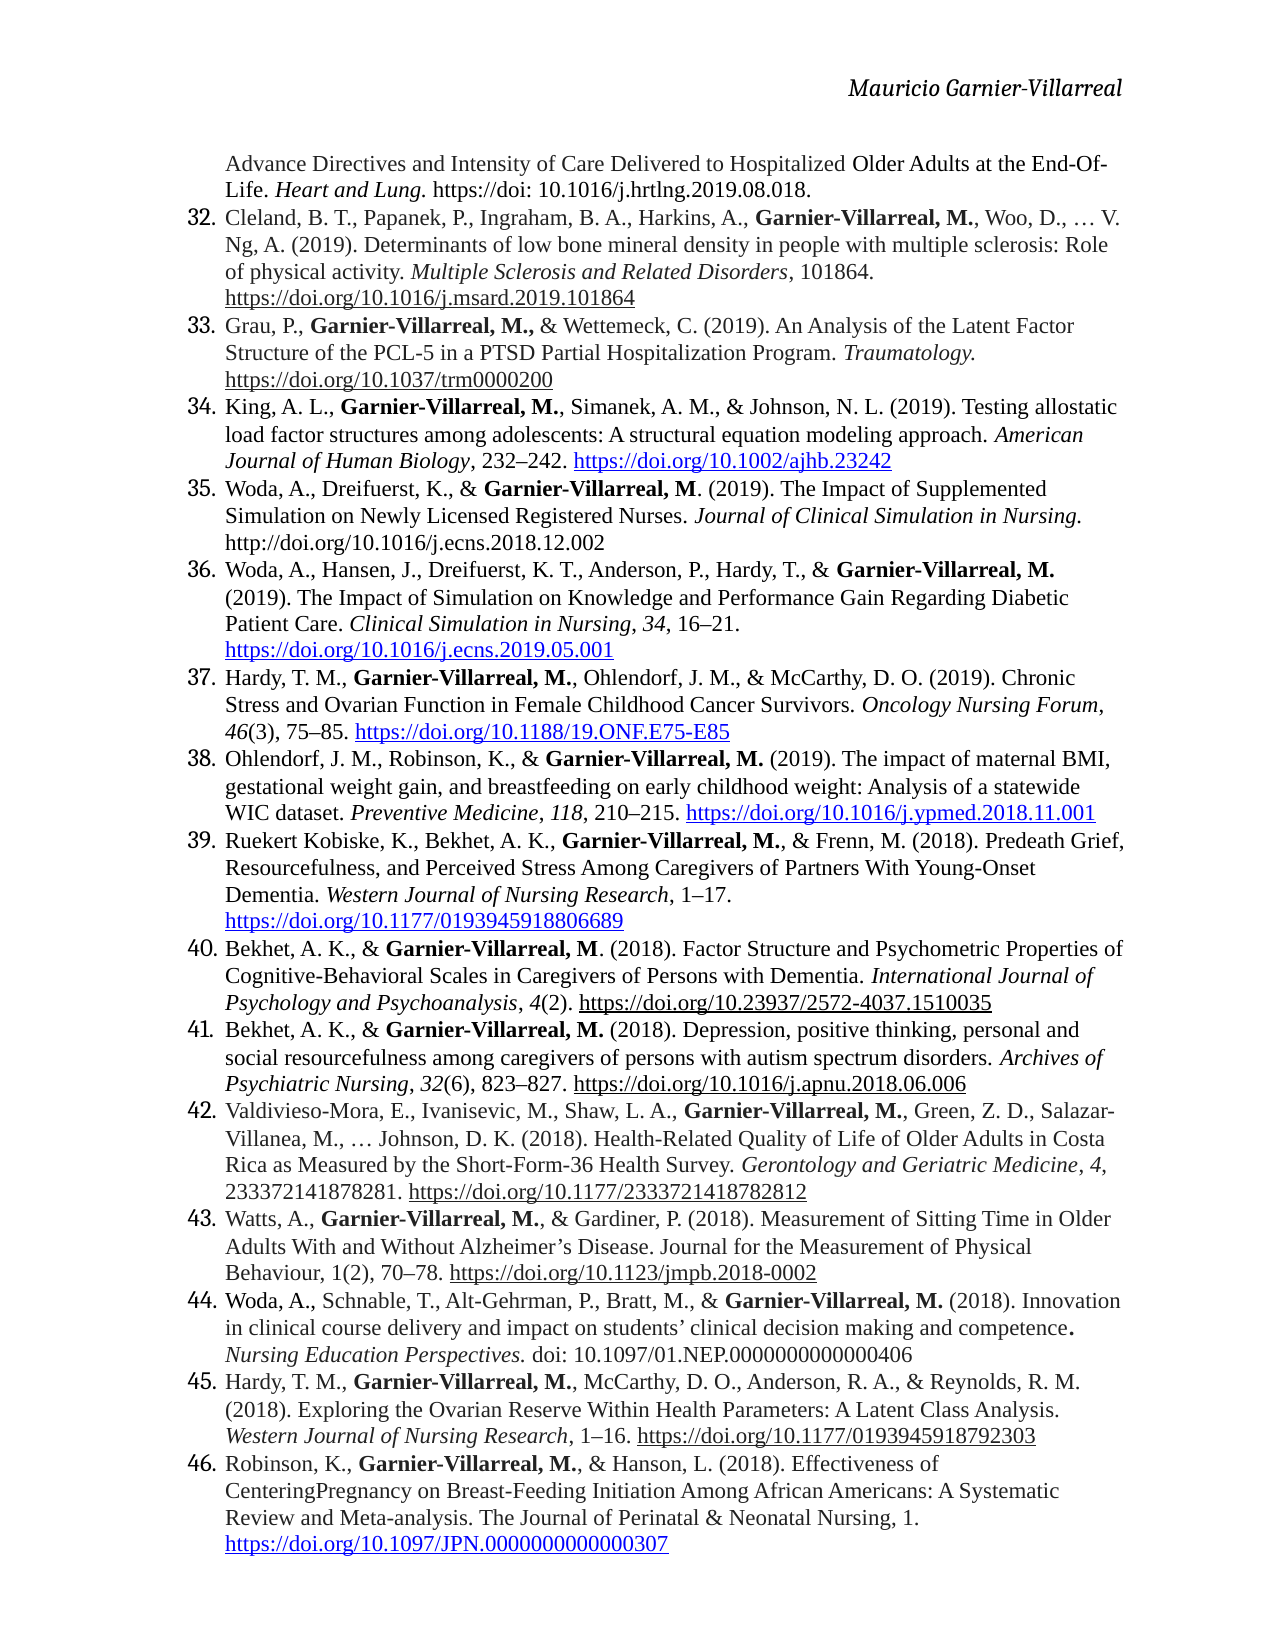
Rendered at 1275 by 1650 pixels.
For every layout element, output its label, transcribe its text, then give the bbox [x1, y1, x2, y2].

list Woda, A., Schnable, T., Alt-Gehrman, P., Bratt, M., & Garnier-Villarreal, M. (2018). Innovation in clinical course delivery and impact on students’ clinical decision making and competence. Nursing Education Perspectives. doi: 10.1097/01.NEP.0000000000000406 [187, 1286, 1125, 1367]
list King, A. L., Garnier-Villarreal, M., Simanek, A. M., & Johnson, N. L. (2019). Testing allostatic load factor structures among adolescents: A structural equation modeling approach. American Journal of Human Biology, 232–242. https://doi.org/10.1002/ajhb.23242 [187, 392, 1125, 473]
list Woda, A., Hansen, J., Dreifuerst, K. T., Anderson, P., Hardy, T., & Garnier-Villarreal, M. (2019). The Impact of Simulation on Knowledge and Performance Gain Regarding Diabetic Patient Care. Clinical Simulation in Nursing, 34, 16–21. https://doi.org/10.1016/j.ecns.2019.05.001 [187, 555, 1125, 663]
list Bekhet, A. K., & Garnier-Villarreal, M. (2018). Factor Structure and Psychometric Properties of Cognitive-Behavioral Scales in Caregivers of Persons with Dementia. International Journal of Psychology and Psychoanalysis, 4(2). https://doi.org/10.23937/2572-4037.1510035 [187, 933, 1125, 1015]
list Robinson, K., Garnier-Villarreal, M., & Hanson, L. (2018). Effectiveness of CenteringPregnancy on Breast-Feeding Initiation Among African Americans: A Systematic Review and Meta-analysis. The Journal of Perinatal & Neonatal Nursing, 1. https://doi.org/10.1097/JPN.0000000000000307 [187, 1448, 1125, 1556]
list Grau, P., Garnier-Villarreal, M., & Wettemeck, C. (2019). An Analysis of the Latent Factor Structure of the PCL-5 in a PTSD Partial Hospitalization Program. Traumatology. https://doi.org/10.1037/trm0000200 [187, 311, 1125, 392]
list Woda, A., Dreifuerst, K., & Garnier-Villarreal, M. (2019). The Impact of Supplemented Simulation on Newly Licensed Registered Nurses. Journal of Clinical Simulation in Nursing. http://doi.org/10.1016/j.ecns.2018.12.002 [187, 473, 1125, 555]
list Hardy, T. M., Garnier-Villarreal, M., McCarthy, D. O., Anderson, R. A., & Reynolds, R. M. (2018). Exploring the Ovarian Reserve Within Health Parameters: A Latent Class Analysis. Western Journal of Nursing Research, 1–16. https://doi.org/10.1177/0193945918792303 [187, 1367, 1125, 1448]
list Watts, A., Garnier-Villarreal, M., & Gardiner, P. (2018). Measurement of Sitting Time in Older Adults With and Without Alzheimer’s Disease. Journal for the Measurement of Physical Behaviour, 1(2), 70–78. https://doi.org/10.1123/jmpb.2018-0002 [187, 1204, 1125, 1286]
list Advance Directives and Intensity of Care Delivered to Hospitalized Older Adults at the End-Of-Life. Heart and Lung. https://doi: 10.1016/j.hrtlng.2019.08.018. [187, 150, 1125, 203]
list Ohlendorf, J. M., Robinson, K., & Garnier-Villarreal, M. (2019). The impact of maternal BMI, gestational weight gain, and breastfeeding on early childhood weight: Analysis of a statewide WIC dataset. Preventive Medicine, 118, 210–215. https://doi.org/10.1016/j.ypmed.2018.11.001 [187, 744, 1125, 826]
list Cleland, B. T., Papanek, P., Ingraham, B. A., Harkins, A., Garnier-Villarreal, M., Woo, D., … V. Ng, A. (2019). Determinants of low bone mineral density in people with multiple sclerosis: Role of physical activity. Multiple Sclerosis and Related Disorders, 101864. https://doi.org/10.1016/j.msard.2019.101864 [187, 203, 1125, 311]
list Valdivieso-Mora, E., Ivanisevic, M., Shaw, L. A., Garnier-Villarreal, M., Green, Z. D., Salazar-Villanea, M., … Johnson, D. K. (2018). Health-Related Quality of Life of Older Adults in Costa Rica as Measured by the Short-Form-36 Health Survey. Gerontology and Geriatric Medicine, 4, 233372141878281. https://doi.org/10.1177/2333721418782812 [187, 1096, 1125, 1204]
list Bekhet, A. K., & Garnier-Villarreal, M. (2018). Depression, positive thinking, personal and social resourcefulness among caregivers of persons with autism spectrum disorders. Archives of Psychiatric Nursing, 32(6), 823–827. https://doi.org/10.1016/j.apnu.2018.06.006 [187, 1015, 1125, 1096]
list Ruekert Kobiske, K., Bekhet, A. K., Garnier-Villarreal, M., & Frenn, M. (2018). Predeath Grief, Resourcefulness, and Perceived Stress Among Caregivers of Partners With Young-Onset Dementia. Western Journal of Nursing Research, 1–17. https://doi.org/10.1177/0193945918806689 [187, 826, 1125, 933]
list Hardy, T. M., Garnier-Villarreal, M., Ohlendorf, J. M., & McCarthy, D. O. (2019). Chronic Stress and Ovarian Function in Female Childhood Cancer Survivors. Oncology Nursing Forum, 46(3), 75–85. https://doi.org/10.1188/19.ONF.E75-E85 [187, 663, 1125, 744]
